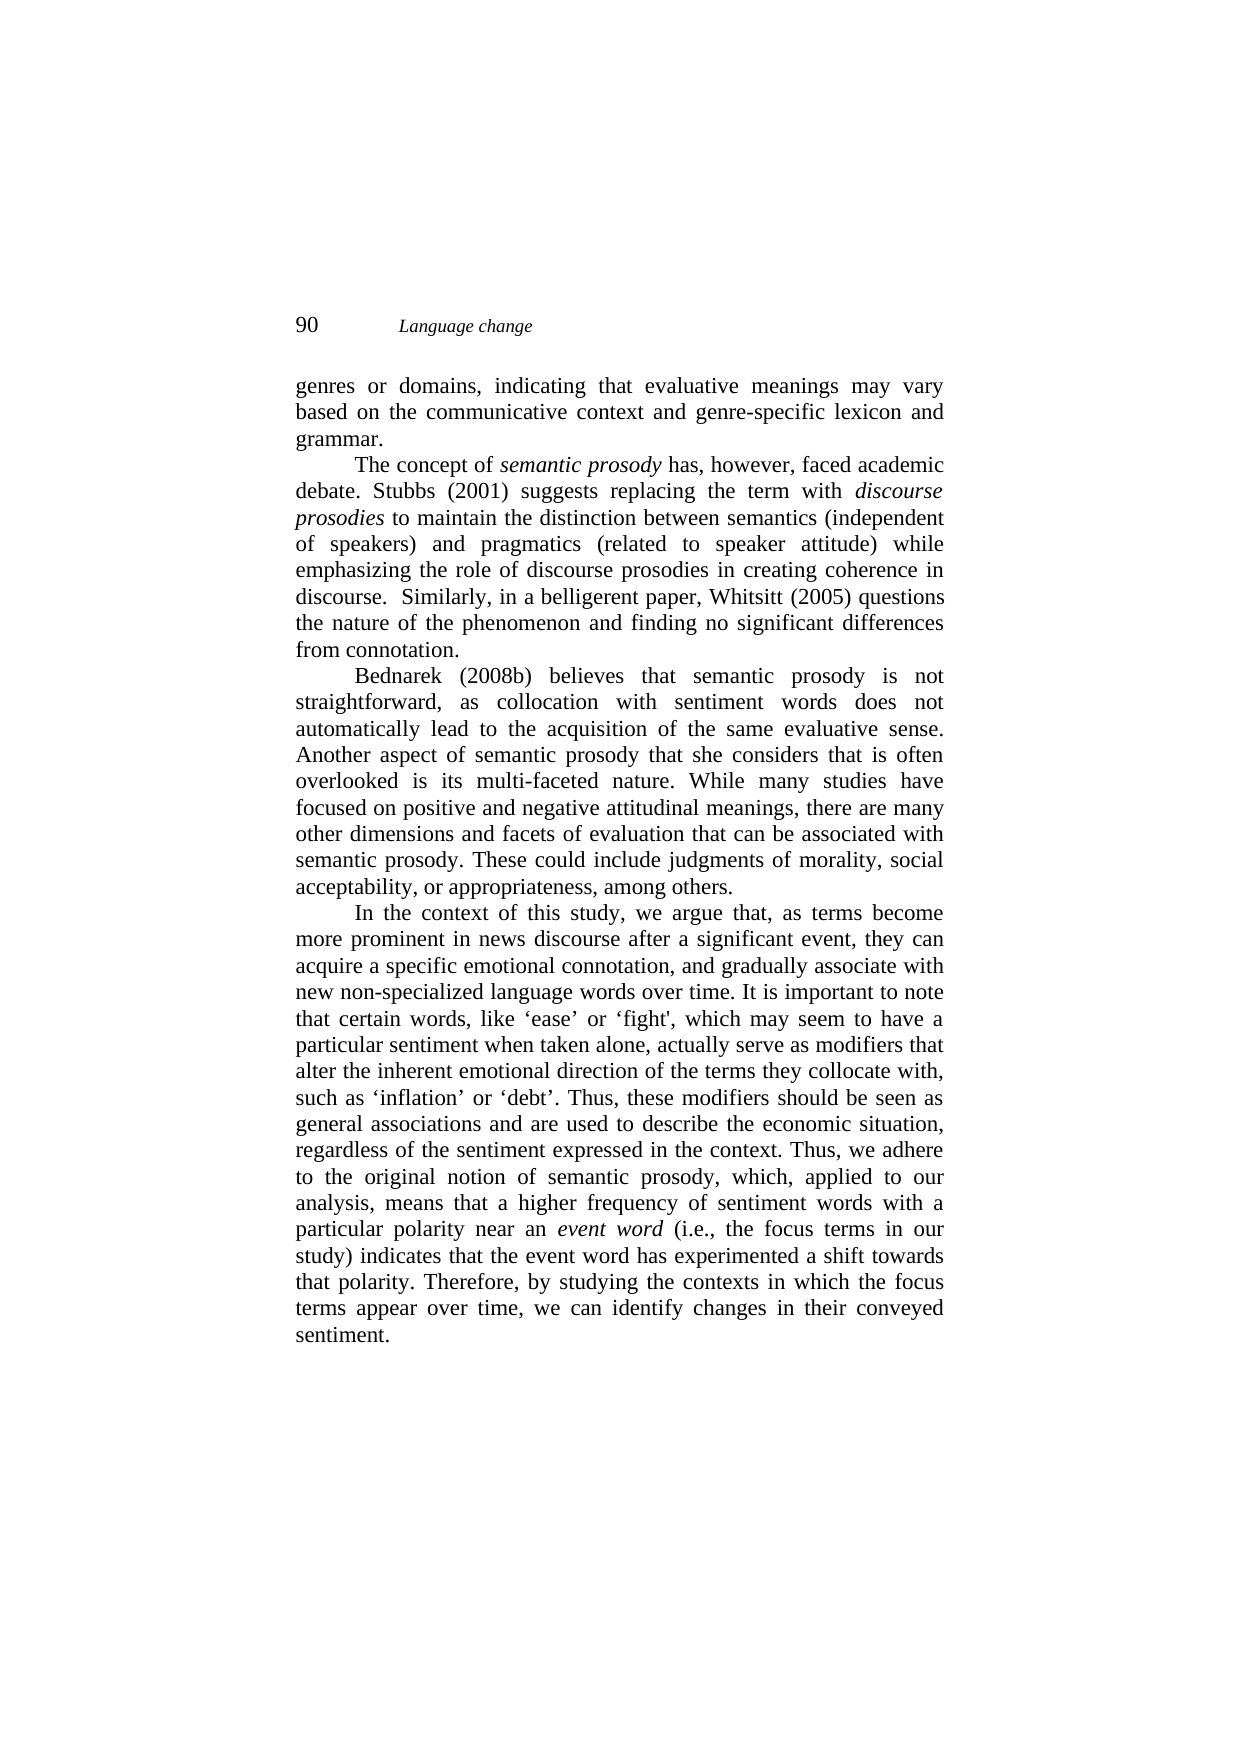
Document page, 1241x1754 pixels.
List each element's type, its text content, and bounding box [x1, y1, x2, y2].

text genres or domains, indicating that evaluative meanings may vary based on the communicative context and genre-specific lexicon and grammar. [295, 372, 945, 451]
text Bednarek (2008b) believes that semantic prosody is not straightforward, as collocation with sentiment words does not automatically lead to the acquisition of the same evaluative sense. Another aspect of semantic prosody that she considers that is often overlooked is its multi-faceted nature. While many studies have focused on positive and negative attitudinal meanings, there are many other dimensions and facets of evaluation that can be associated with semantic prosody. These could include judgments of morality, social acceptability, or appropriateness, among others. [295, 662, 945, 899]
text In the context of this study, we argue that, as terms become more prominent in news discourse after a significant event, they can acquire a specific emotional connotation, and gradually associate with new non-specialized language words over time. It is important to note that certain words, like ‘ease’ or ‘fight', which may seem to have a particular sentiment when taken alone, actually serve as modifiers that alter the inherent emotional direction of the terms they collocate with, such as ‘inflation’ or ‘debt’. Thus, these modifiers should be seen as general associations and are used to describe the economic situation, regardless of the sentiment expressed in the context. Thus, we adhere to the original notion of semantic prosody, which, applied to our analysis, means that a higher frequency of sentiment words with a particular polarity near an event word (i.e., the focus terms in our study) indicates that the event word has experimented a shift towards that polarity. Therefore, by studying the contexts in which the focus terms appear over time, we can identify changes in their conveyed sentiment. [295, 899, 945, 1347]
text The concept of semantic prosody has, however, faced academic debate. Stubbs (2001) suggests replacing the term with discourse prosodies to maintain the distinction between semantics (independent of speakers) and pragmatics (related to speaker attitude) while emphasizing the role of discourse prosodies in creating coherence in discourse. Similarly, in a belligerent paper, Whitsitt (2005) questions the nature of the phenomenon and finding no significant differences from connotation. [295, 451, 945, 662]
